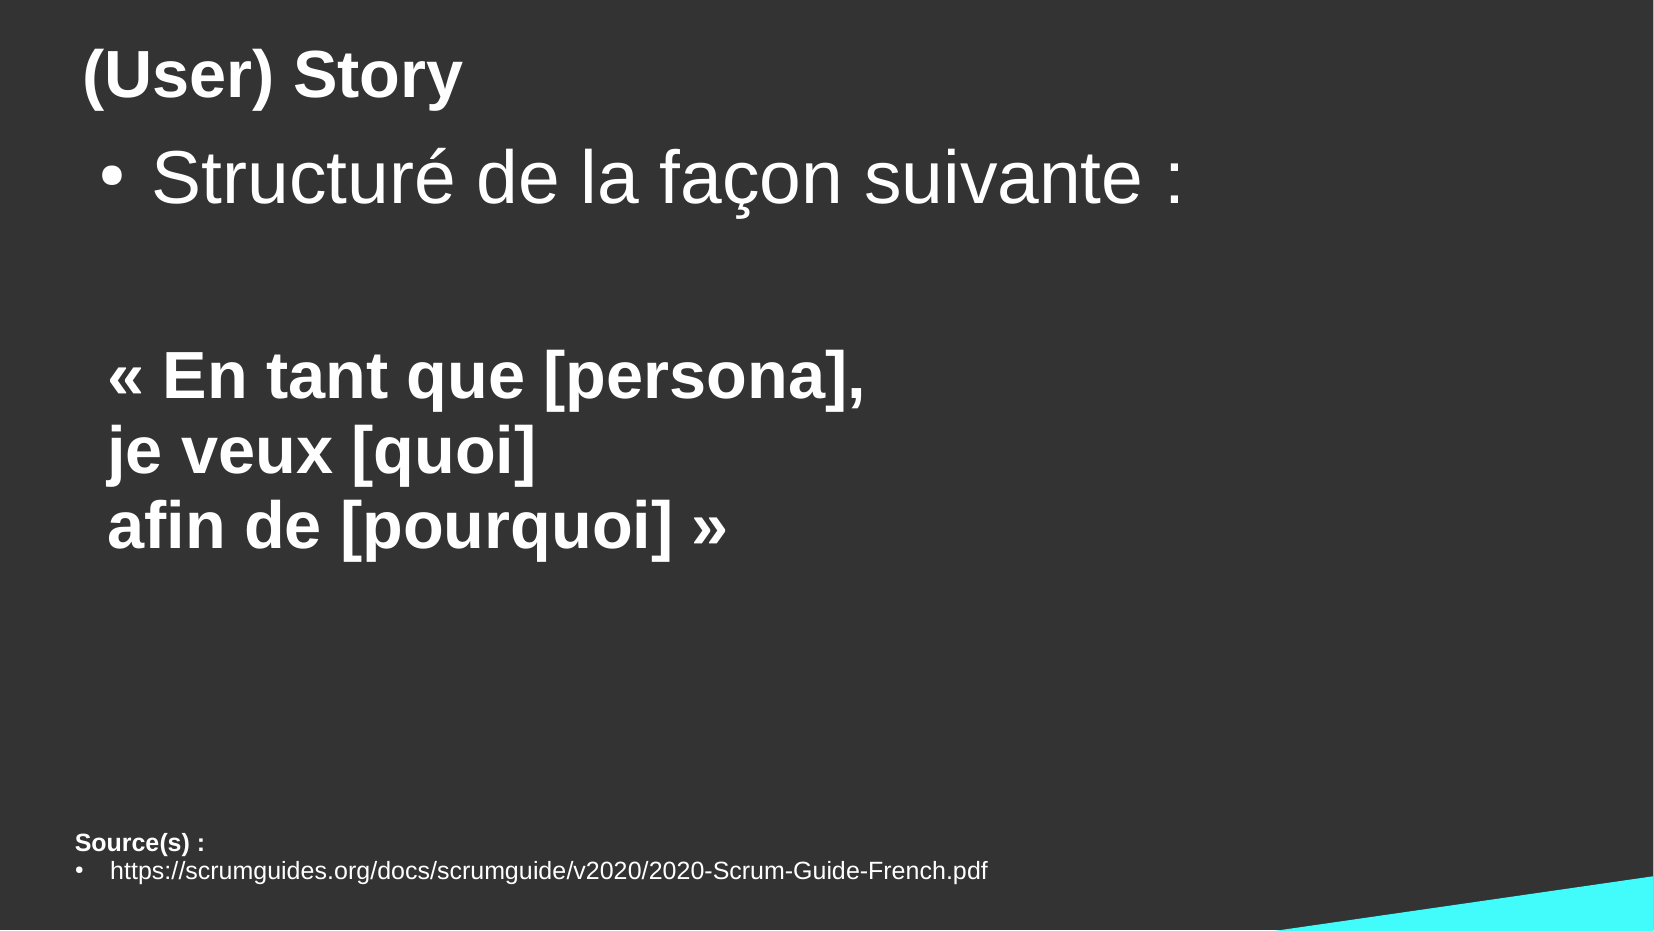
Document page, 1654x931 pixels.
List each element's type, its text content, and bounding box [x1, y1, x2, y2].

text_box Source(s) : https://scrumguides.org/docs/scrumguide/v2020/2020-Scrum-Guide-French.pdf [60, 821, 1546, 921]
list Structuré de la façon suivante : [80, 135, 1620, 249]
text_box [1274, 876, 1654, 931]
title (User) Story [82, 37, 1571, 122]
text_box « En tant que [persona], je veux [quoi] afin de [pourquoi] » [92, 330, 1312, 570]
